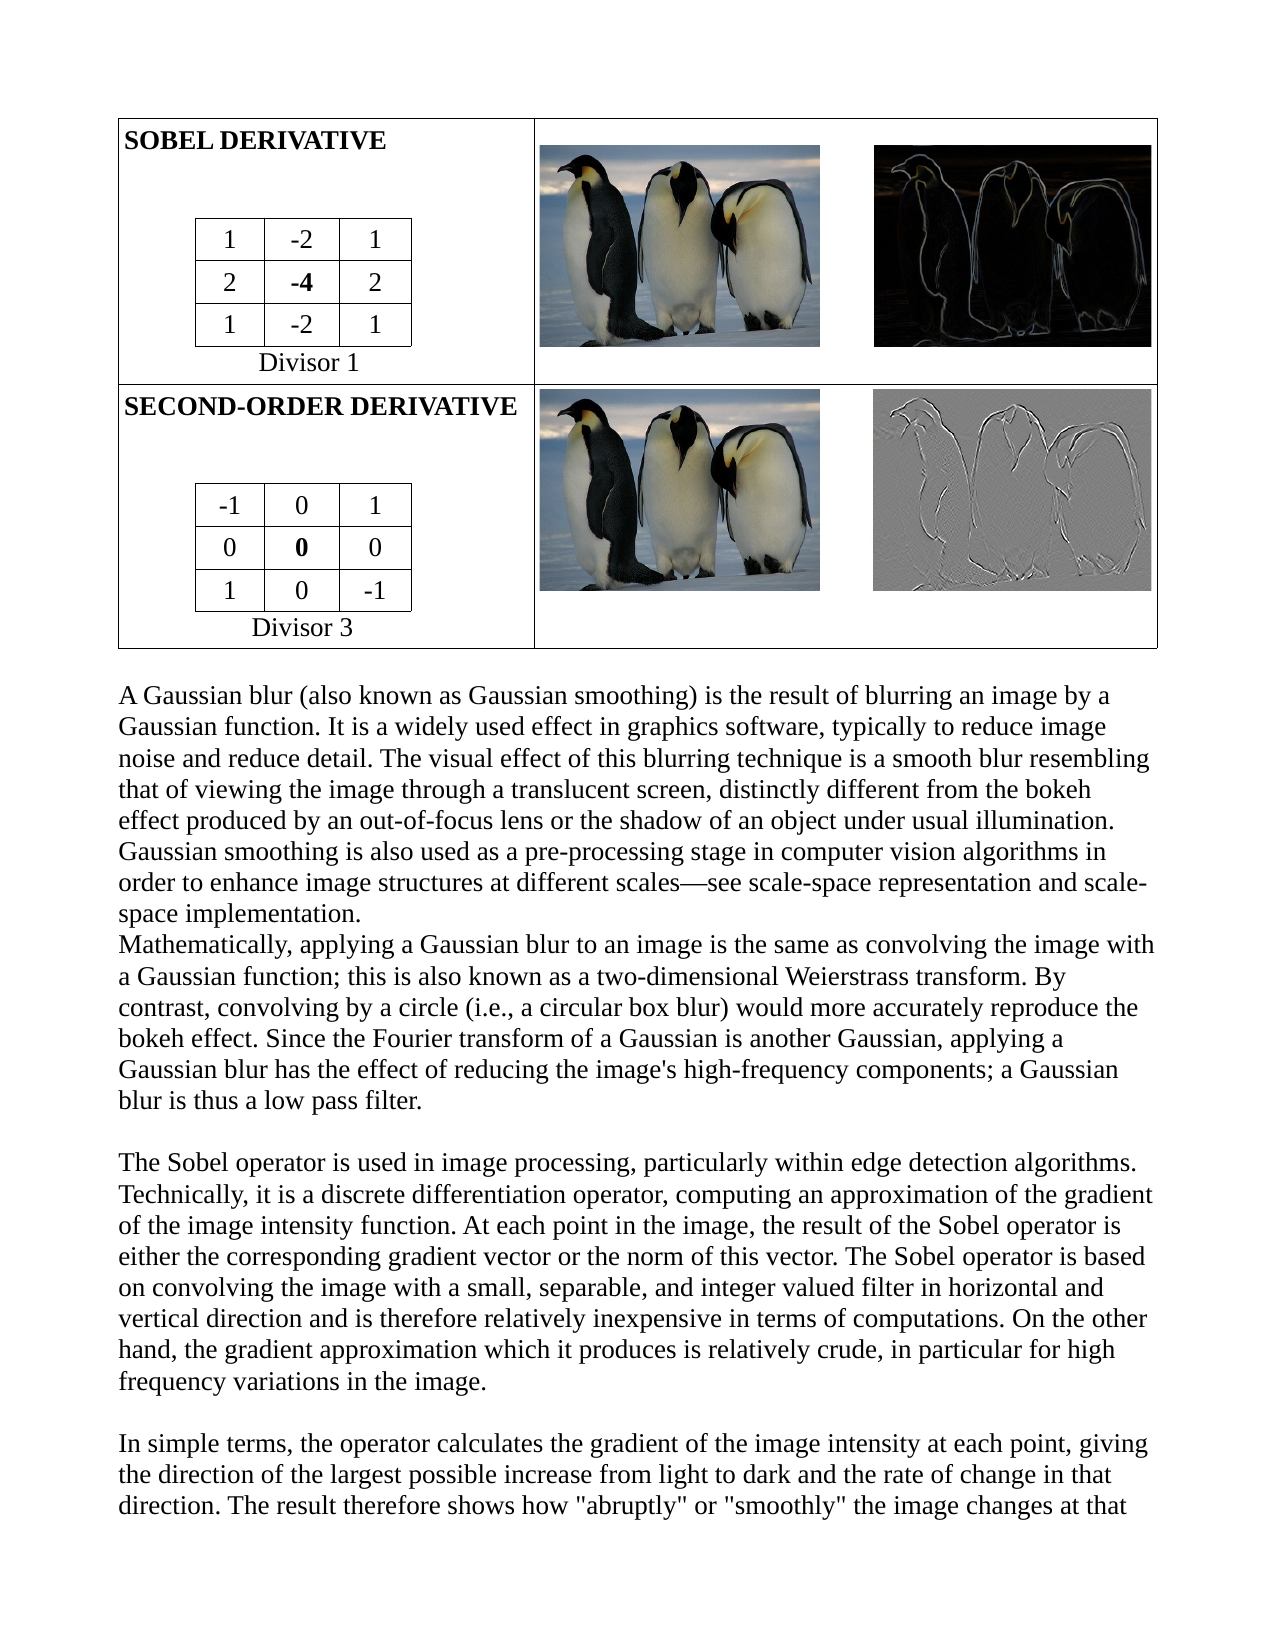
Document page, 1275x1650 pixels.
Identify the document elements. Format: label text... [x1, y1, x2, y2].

table_cell -1 [340, 570, 411, 611]
table_cell [535, 390, 1157, 648]
picture [539, 389, 1152, 591]
table_cell -2 [265, 304, 339, 346]
table_cell 1 [340, 304, 411, 346]
picture [539, 145, 1152, 347]
table_header 1 [340, 219, 411, 260]
table_header 1 [340, 484, 411, 526]
table_cell 1 [196, 570, 264, 611]
text A Gaussian blur (also known as Gaussian smoothing) is the result of blurring an image by a Gaussian function. It is a widely used effect in graphics software, typically to reduce image noise and reduce detail. The visual effect of this blurring technique is a smooth blur resembling that of viewing the image through a translucent screen, distinctly different from the bokeh effect produced by an out-of-focus lens or the shadow of an object under usual illumination. Gaussian smoothing is also used as a pre-processing stage in computer vision algorithms in order to enhance image structures at different scales—see scale-space representation and scale-space implementation. [118, 679, 1157, 928]
text Mathematically, applying a Gaussian blur to an image is the same as convolving the image with a Gaussian function; this is also known as a two-dimensional Weierstrass transform. By contrast, convolving by a circle (i.e., a circular box blur) would more accurately reproduce the bokeh effect. Since the Fourier transform of a Gaussian is another Gaussian, applying a Gaussian blur has the effect of reducing the image's high-frequency components; a Gaussian blur is thus a low pass filter. [118, 928, 1157, 1115]
text In simple terms, the operator calculates the gradient of the image intensity at each point, giving the direction of the largest possible increase from light to dark and the rate of change in that direction. The result therefore shows how "abruptly" or "smoothly" the image changes at that [118, 1427, 1157, 1520]
table_cell 0 [265, 570, 339, 611]
table_cell 0 [196, 527, 264, 568]
table_cell -4 [265, 261, 339, 303]
table_cell SOBEL DERIVATIVE Divisor 1 [119, 119, 534, 384]
table_cell SECOND-ORDER DERIVATIVE Divisor 3 [119, 385, 534, 648]
table_cell [535, 385, 1157, 389]
table_cell 0 [265, 527, 339, 568]
table_cell [535, 119, 1157, 384]
text The Sobel operator is used in image processing, particularly within edge detection algorithms. Technically, it is a discrete differentiation operator, computing an approximation of the gradient of the image intensity function. At each point in the image, the result of the Sobel operator is either the corresponding gradient vector or the norm of this vector. The Sobel operator is based on convolving the image with a small, separable, and integer valued filter in horizontal and vertical direction and is therefore relatively inexpensive in terms of computations. On the other hand, the gradient approximation which it produces is relatively crude, in particular for high frequency variations in the image. [118, 1147, 1157, 1396]
table_header 0 [265, 484, 339, 526]
table_cell 2 [196, 261, 264, 303]
table_header -2 [265, 219, 339, 260]
table_cell 2 [340, 261, 411, 303]
table_header -1 [196, 484, 264, 526]
table_cell 0 [340, 527, 411, 568]
table_cell 1 [196, 304, 264, 346]
table_header 1 [196, 219, 264, 260]
